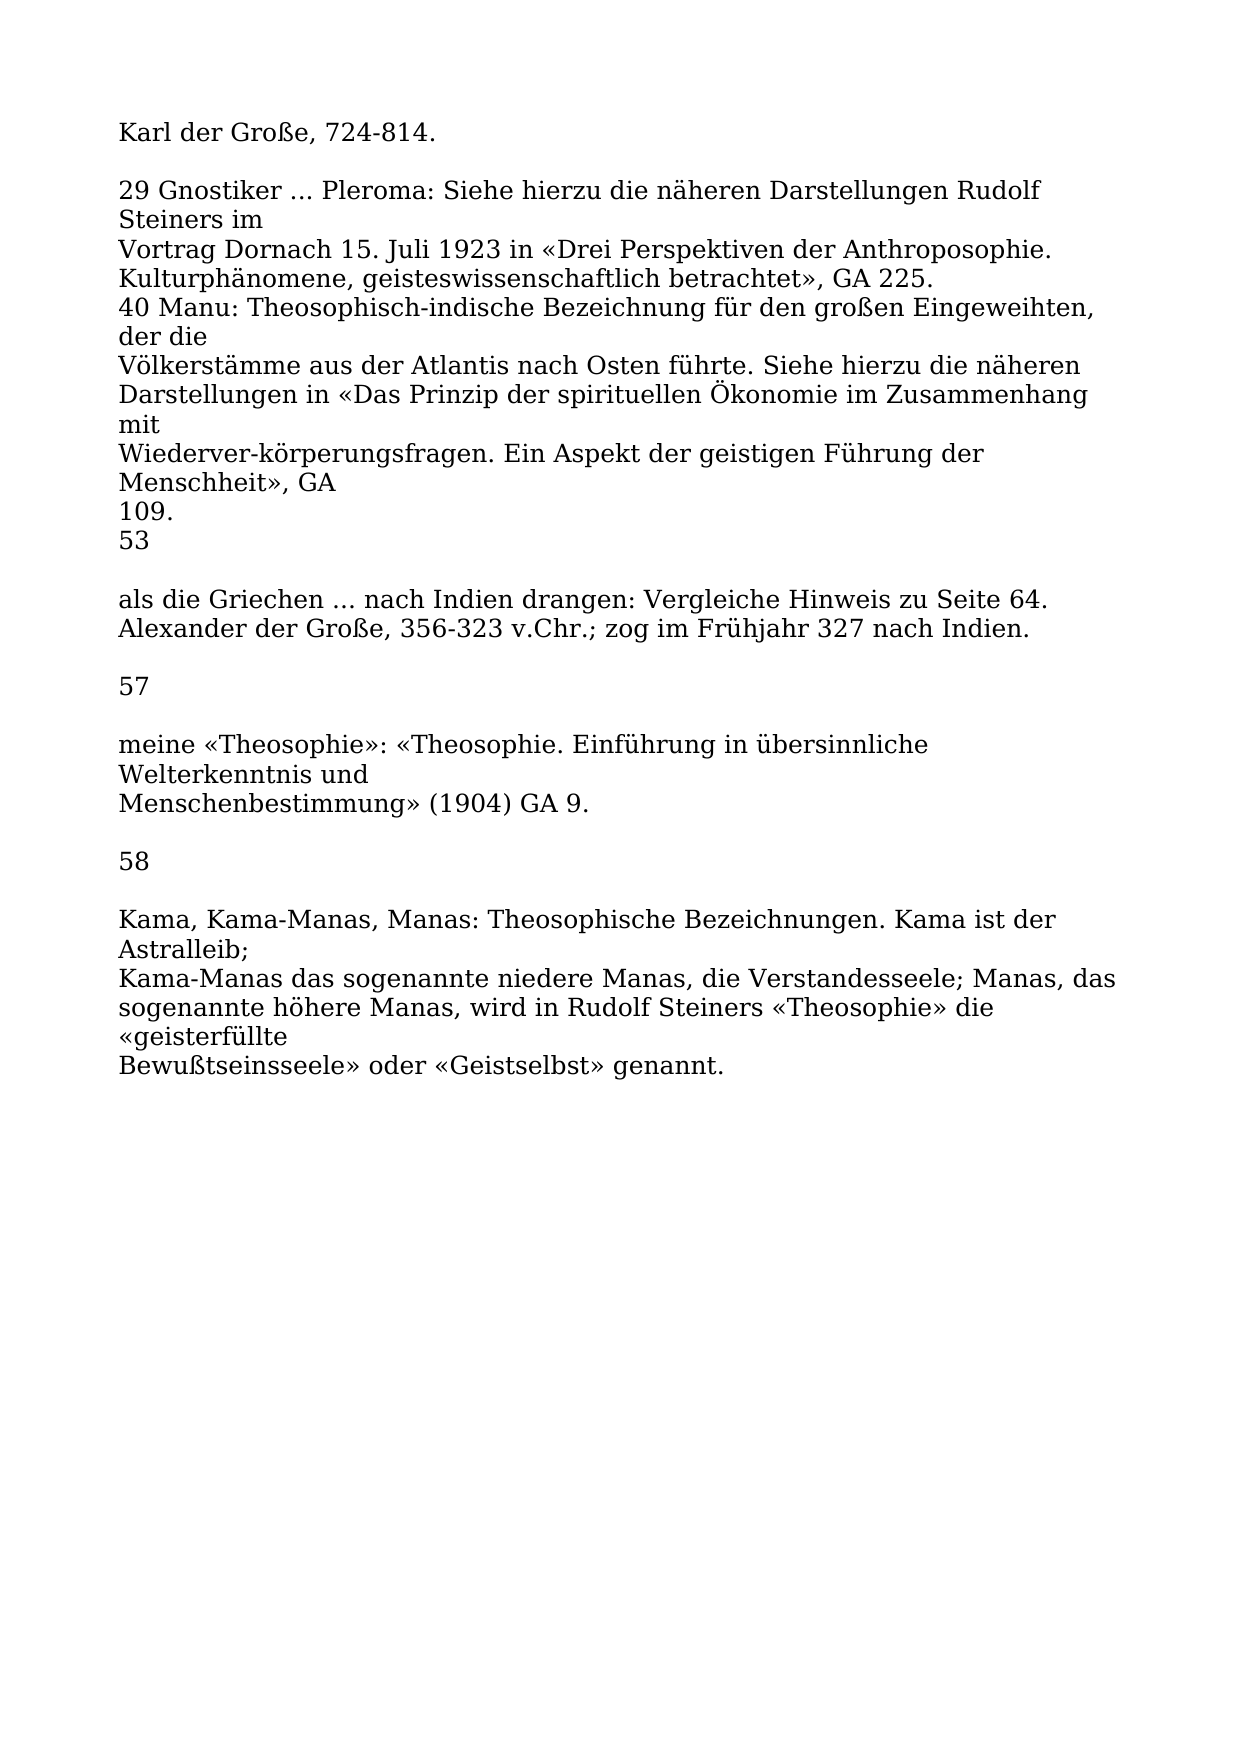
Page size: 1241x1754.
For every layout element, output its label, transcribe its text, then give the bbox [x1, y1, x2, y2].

text sogenannte höhere Manas, wird in Rudolf Steiners «Theosophie» die «geisterfüllte [118, 993, 1122, 1051]
text Wiederver-körperungsfragen. Ein Aspekt der geistigen Führung der Menschheit», GA [118, 439, 1122, 497]
text 57 [118, 672, 1122, 701]
text Darstellungen in «Das Prinzip der spirituellen Ökonomie im Zusammenhang mit [118, 381, 1122, 439]
text 109. [118, 497, 1122, 526]
text Alexander der Große, 356-323 v.Chr.; zog im Frühjahr 327 nach Indien. [118, 614, 1122, 643]
text 40 Manu: Theosophisch-indische Bezeichnung für den großen Eingeweihten, der die [118, 293, 1122, 351]
text Bewußtseinsseele» oder «Geistselbst» genannt. [118, 1051, 1122, 1081]
text meine «Theosophie»: «Theosophie. Einführung in übersinnliche Welterkenntnis und [118, 731, 1122, 789]
text 53 [118, 526, 1122, 556]
text Menschenbestimmung» (1904) GA 9. [118, 789, 1122, 818]
text Kulturphänomene, geisteswissenschaftlich betrachtet», GA 225. [118, 264, 1122, 293]
text 29 Gnostiker ... Pleroma: Siehe hierzu die näheren Darstellungen Rudolf Steiners im [118, 176, 1122, 235]
text Kama, Kama-Manas, Manas: Theosophische Bezeichnungen. Kama ist der Astralleib; [118, 906, 1122, 964]
text Kama-Manas das sogenannte niedere Manas, die Verstandesseele; Manas, das [118, 964, 1122, 993]
text Völkerstämme aus der Atlantis nach Osten führte. Siehe hierzu die näheren [118, 351, 1122, 381]
text Vortrag Dornach 15. Juli 1923 in «Drei Perspektiven der Anthroposophie. [118, 235, 1122, 264]
text als die Griechen ... nach Indien drangen: Vergleiche Hinweis zu Seite 64. [118, 585, 1122, 614]
text Karl der Große, 724-814. [118, 118, 1122, 147]
text 58 [118, 847, 1122, 876]
